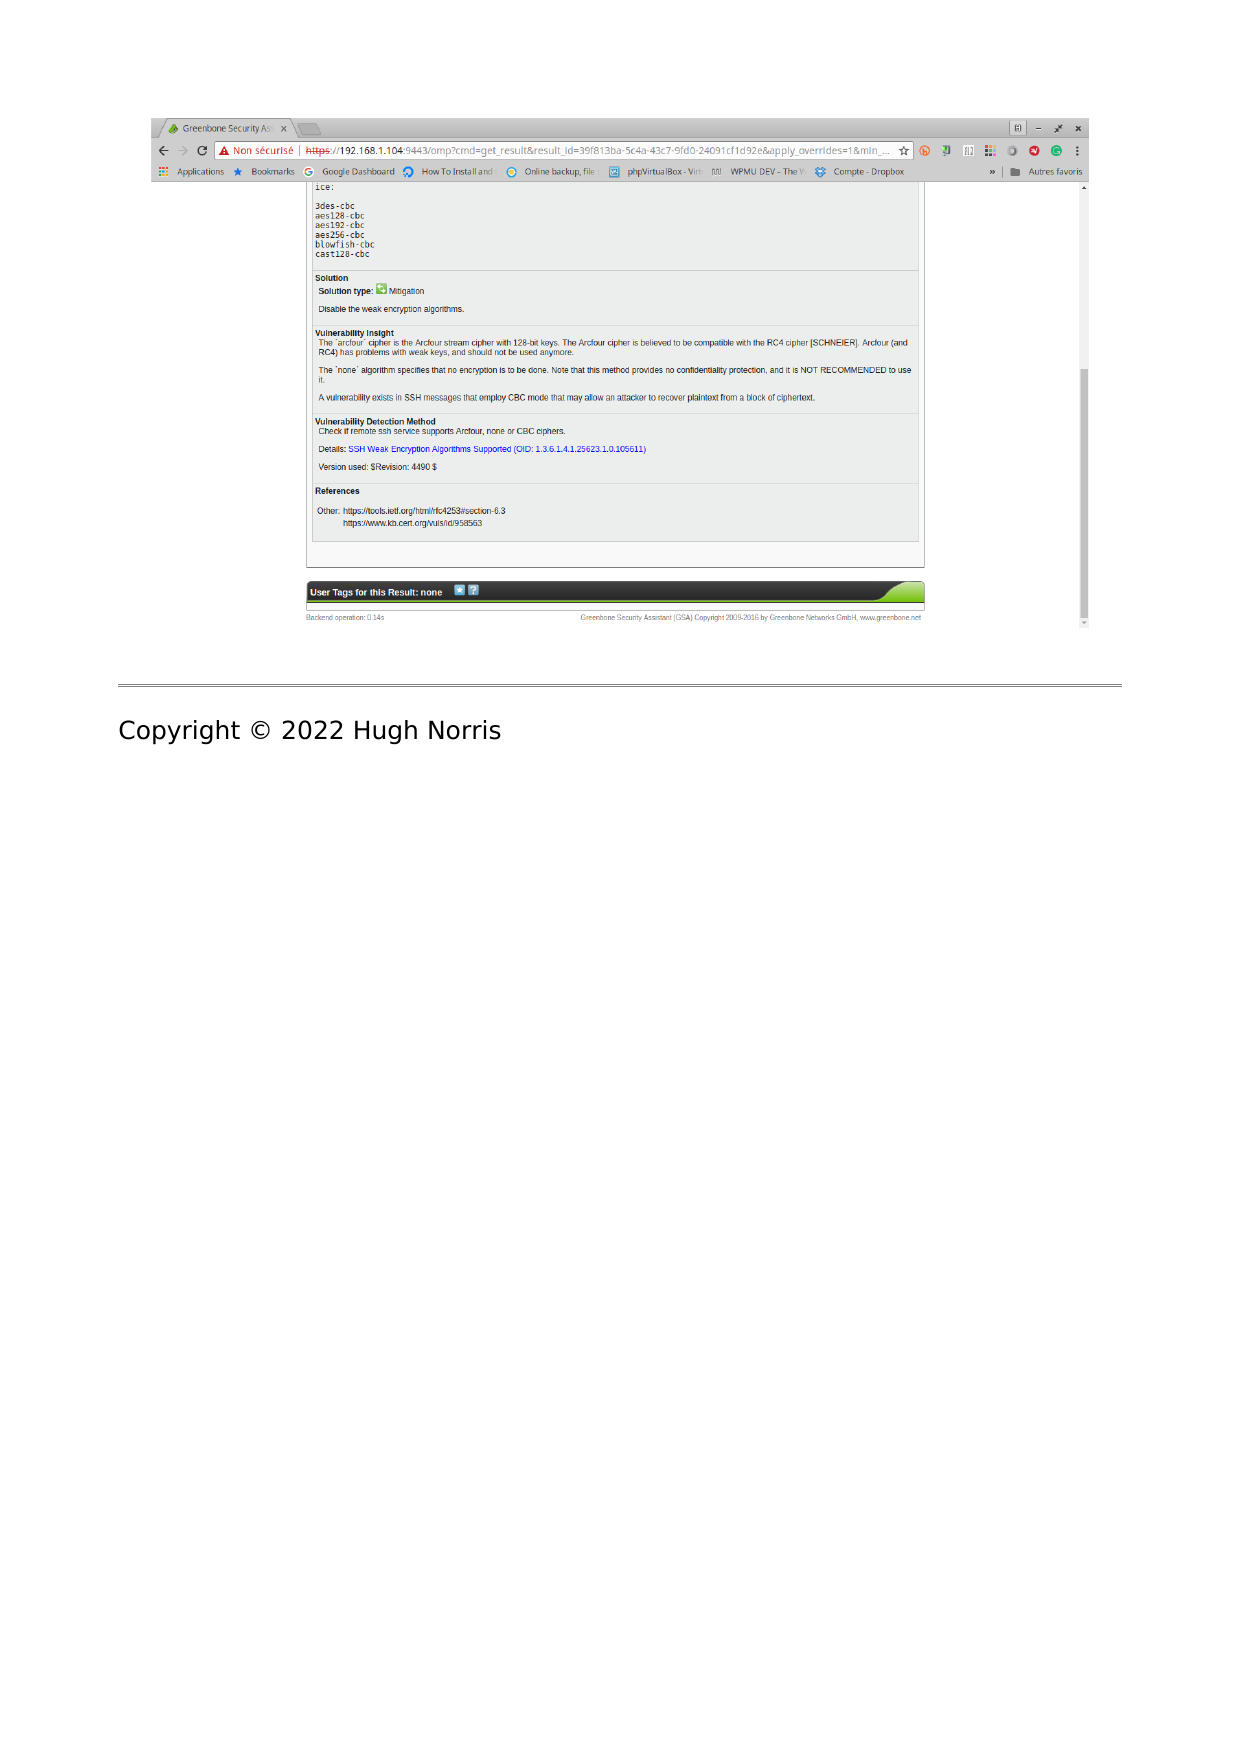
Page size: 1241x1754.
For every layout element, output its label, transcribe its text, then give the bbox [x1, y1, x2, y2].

picture [151, 118, 1089, 628]
text Copyright © 2022 Hugh Norris [118, 716, 1122, 745]
